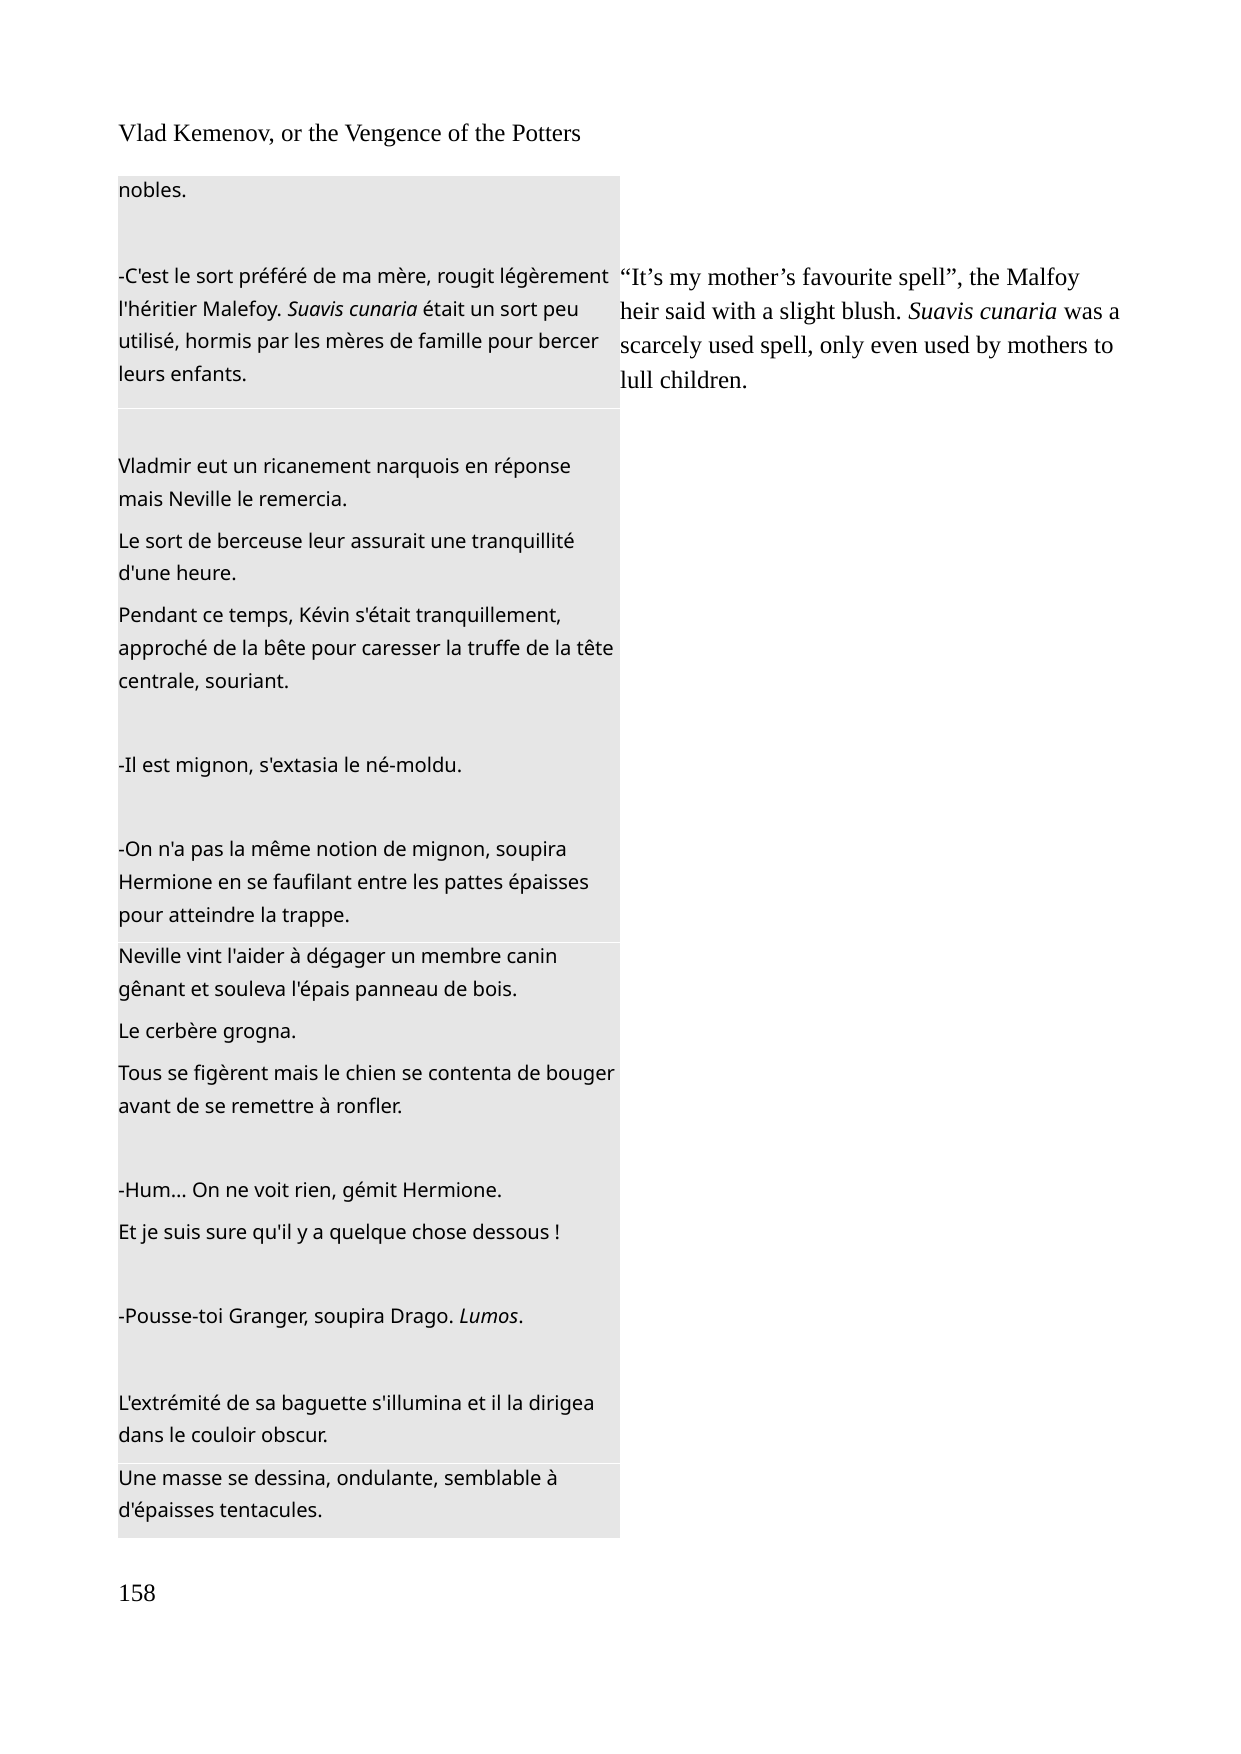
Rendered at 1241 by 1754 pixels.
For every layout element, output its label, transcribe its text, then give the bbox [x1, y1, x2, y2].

table_cell [118, 1134, 620, 1176]
table_cell [620, 1464, 1122, 1538]
table_cell Et je suis sure qu'il y a quelque chose dessous ! [118, 1218, 620, 1260]
table_cell -Pousse-toi Granger, soupira Drago. Lumos. [118, 1302, 620, 1345]
table_cell Neville vint l'aider à dégager un membre canin gênant et souleva l'épais panneau de bois. [118, 943, 620, 1017]
table_cell [118, 709, 620, 751]
table_cell -On n'a pas la même notion de mignon, soupira Hermione en se faufilant entre les pattes épaisses pour atteindre la trappe. [118, 835, 620, 942]
table_cell Une masse se dessina, ondulante, semblable à d'épaisses tentacules. [118, 1464, 620, 1538]
table_cell [620, 1218, 1122, 1260]
table_cell [620, 943, 1122, 1017]
table_cell [620, 1059, 1122, 1134]
table_cell -Hum… On ne voit rien, gémit Hermione. [118, 1176, 620, 1218]
table_cell L'extrémité de sa baguette s'illumina et il la dirigea dans le couloir obscur. [118, 1389, 620, 1463]
table_cell [620, 1260, 1122, 1302]
table_cell [620, 601, 1122, 709]
table_cell [620, 1302, 1122, 1345]
table_cell [620, 751, 1122, 793]
table_cell nobles. [118, 176, 620, 218]
table_cell [620, 1176, 1122, 1218]
table_cell Le cerbère grogna. [118, 1017, 620, 1059]
table_cell [118, 409, 620, 452]
table_cell [620, 1134, 1122, 1176]
table_cell [620, 452, 1122, 527]
table_cell [620, 218, 1122, 262]
table_cell [620, 793, 1122, 835]
table_cell Tous se figèrent mais le chien se contenta de bouger avant de se remettre à ronfler. [118, 1059, 620, 1134]
table_cell [620, 835, 1122, 942]
table_cell [620, 527, 1122, 601]
table_cell “It’s my mother’s favourite spell”, the Malfoy heir said with a slight blush. Suavis cunaria was a scarcely used spell, only even used by mothers to lull children. [620, 262, 1122, 408]
table_cell [620, 709, 1122, 751]
table_cell [118, 1260, 620, 1302]
table_cell [118, 1345, 620, 1389]
table_cell Vladmir eut un ricanement narquois en réponse mais Neville le remercia. [118, 452, 620, 527]
table_cell [620, 1389, 1122, 1463]
table_cell -C'est le sort préféré de ma mère, rougit légèrement l'héritier Malefoy. Suavis cunaria était un sort peu utilisé, hormis par les mères de famille pour bercer leurs enfants. [118, 262, 620, 408]
table_cell [620, 1017, 1122, 1059]
table_cell [118, 218, 620, 262]
table_cell Le sort de berceuse leur assurait une tranquillité d'une heure. [118, 527, 620, 601]
table_cell -Il est mignon, s'extasia le né-moldu. [118, 751, 620, 793]
table_cell [620, 409, 1122, 452]
table_cell Pendant ce temps, Kévin s'était tranquillement, approché de la bête pour caresser la truffe de la tête centrale, souriant. [118, 601, 620, 709]
table_cell [620, 1345, 1122, 1389]
table_cell [620, 176, 1122, 218]
table_cell [118, 793, 620, 835]
